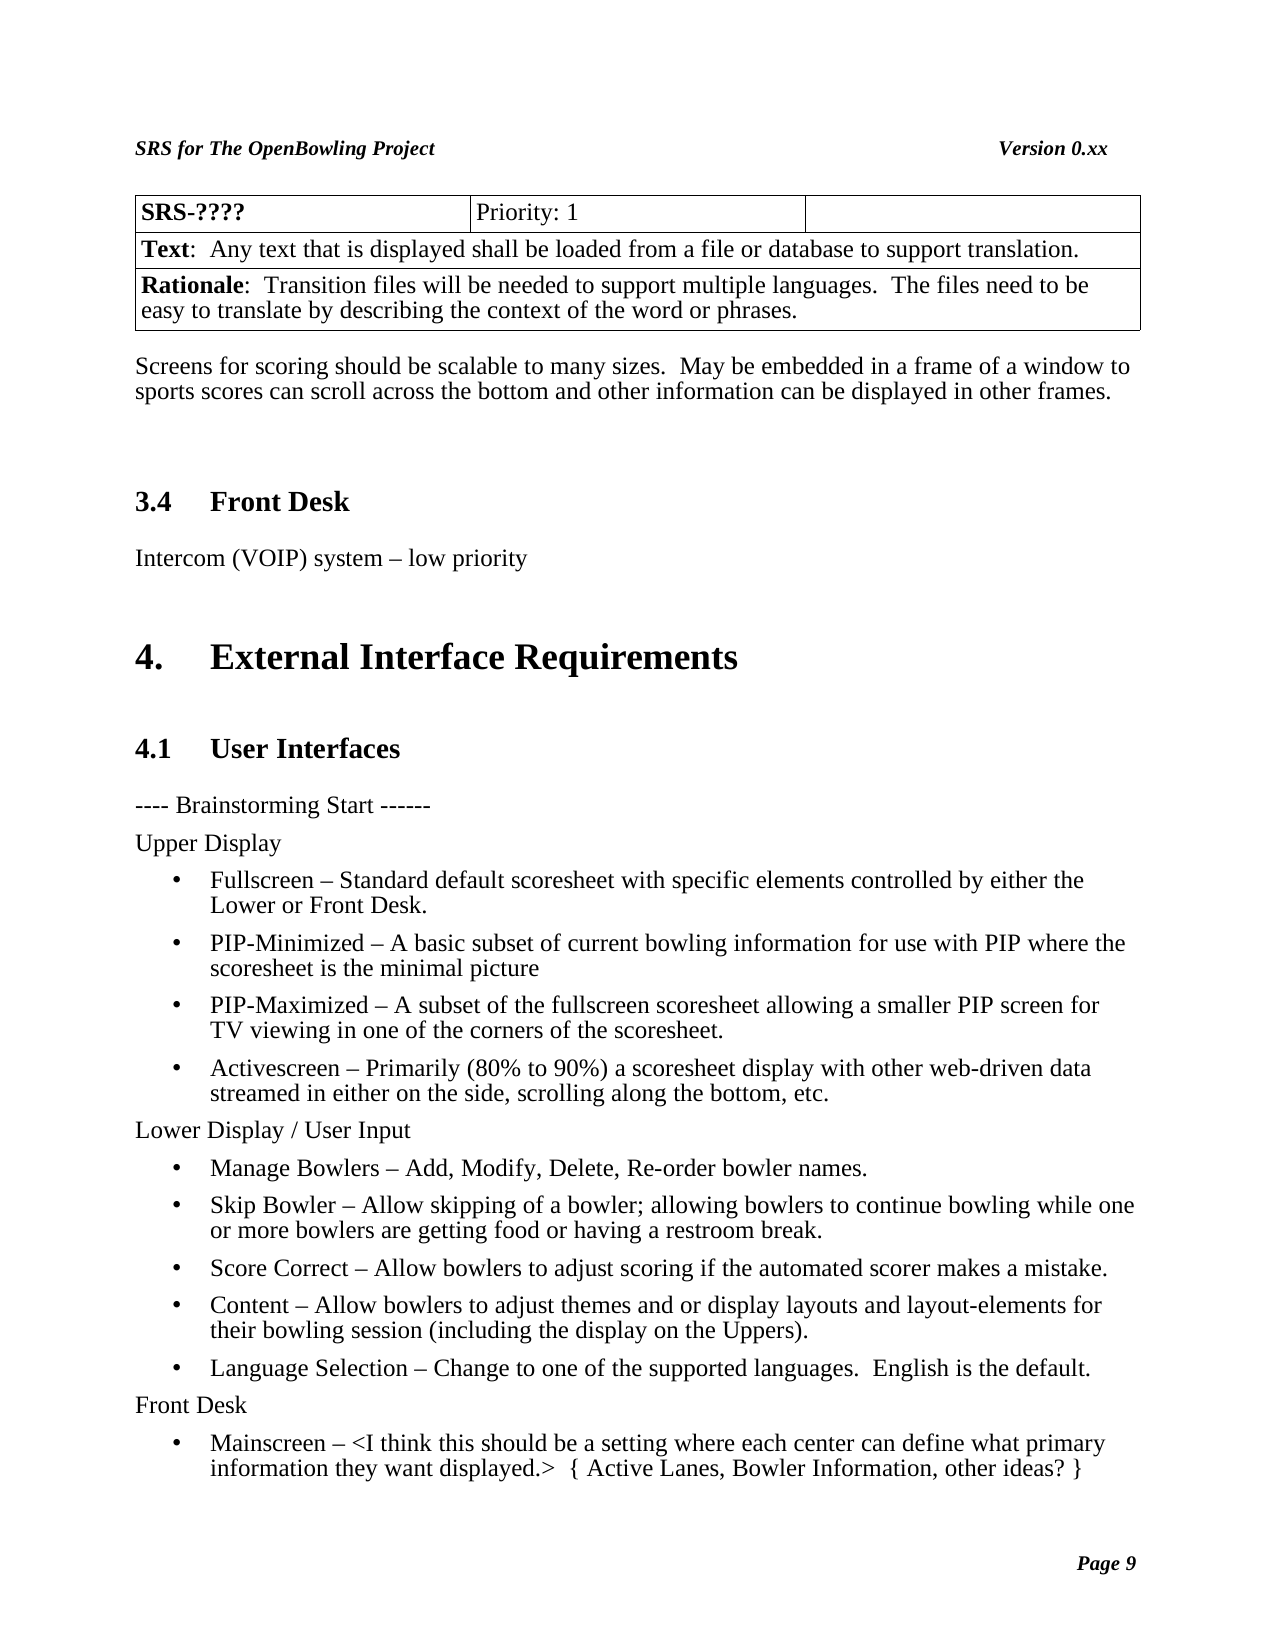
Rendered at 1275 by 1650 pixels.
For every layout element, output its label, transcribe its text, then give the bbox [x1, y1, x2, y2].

list Fullscreen – Standard default scoresheet with specific elements controlled by either the Lower or Front Desk. [172, 869, 1140, 919]
text Screens for scoring should be scalable to many sizes. May be embedded in a frame of a window to sports scores can scroll across the bottom and other information can be displayed in other frames. [135, 355, 1140, 405]
text Front Desk [135, 1394, 1140, 1419]
list Score Correct – Allow bowlers to adjust scoring if the automated scorer makes a mistake. [172, 1256, 1140, 1281]
subtitle Front Desk [135, 484, 1140, 517]
subtitle External Interface Requirements [135, 634, 1140, 677]
list Activescreen – Primarily (80% to 90%) a scoresheet display with other web-driven data streamed in either on the side, scrolling along the bottom, etc. [172, 1056, 1140, 1106]
list Mainscreen – <I think this should be a setting where each center can define what primary information they want displayed.> { Active Lanes, Bowler Information, other ideas? } [172, 1431, 1140, 1481]
list PIP-Maximized – A subset of the fullscreen scoresheet allowing a smaller PIP screen for TV viewing in one of the corners of the scoresheet. [172, 994, 1140, 1044]
subtitle User Interfaces [135, 731, 1140, 765]
text Upper Display [135, 831, 1140, 856]
list Skip Bowler – Allow skipping of a bowler; allowing bowlers to continue bowling while one or more bowlers are getting food or having a restroom break. [172, 1194, 1140, 1244]
table_cell Text: Any text that is displayed shall be loaded from a file or database to support translation. [136, 233, 1140, 268]
text Lower Display / User Input [135, 1119, 1140, 1144]
list Language Selection – Change to one of the supported languages. English is the default. [172, 1356, 1140, 1381]
list Content – Allow bowlers to adjust themes and or display layouts and layout-elements for their bowling session (including the display on the Uppers). [172, 1294, 1140, 1344]
table_header Priority: 1 [471, 196, 805, 232]
text ---- Brainstorming Start ------ [135, 794, 1140, 819]
table_header SRS-???? [136, 196, 470, 232]
list PIP-Minimized – A basic subset of current bowling information for use with PIP where the scoresheet is the minimal picture [172, 931, 1140, 981]
text Intercom (VOIP) system – low priority [135, 547, 1140, 572]
list Manage Bowlers – Add, Modify, Delete, Re-order bowler names. [172, 1156, 1140, 1181]
table_cell Rationale: Transition files will be needed to support multiple languages. The files need to be easy to translate by describing the context of the word or phrases. [136, 269, 1140, 330]
table_header [806, 196, 1140, 232]
